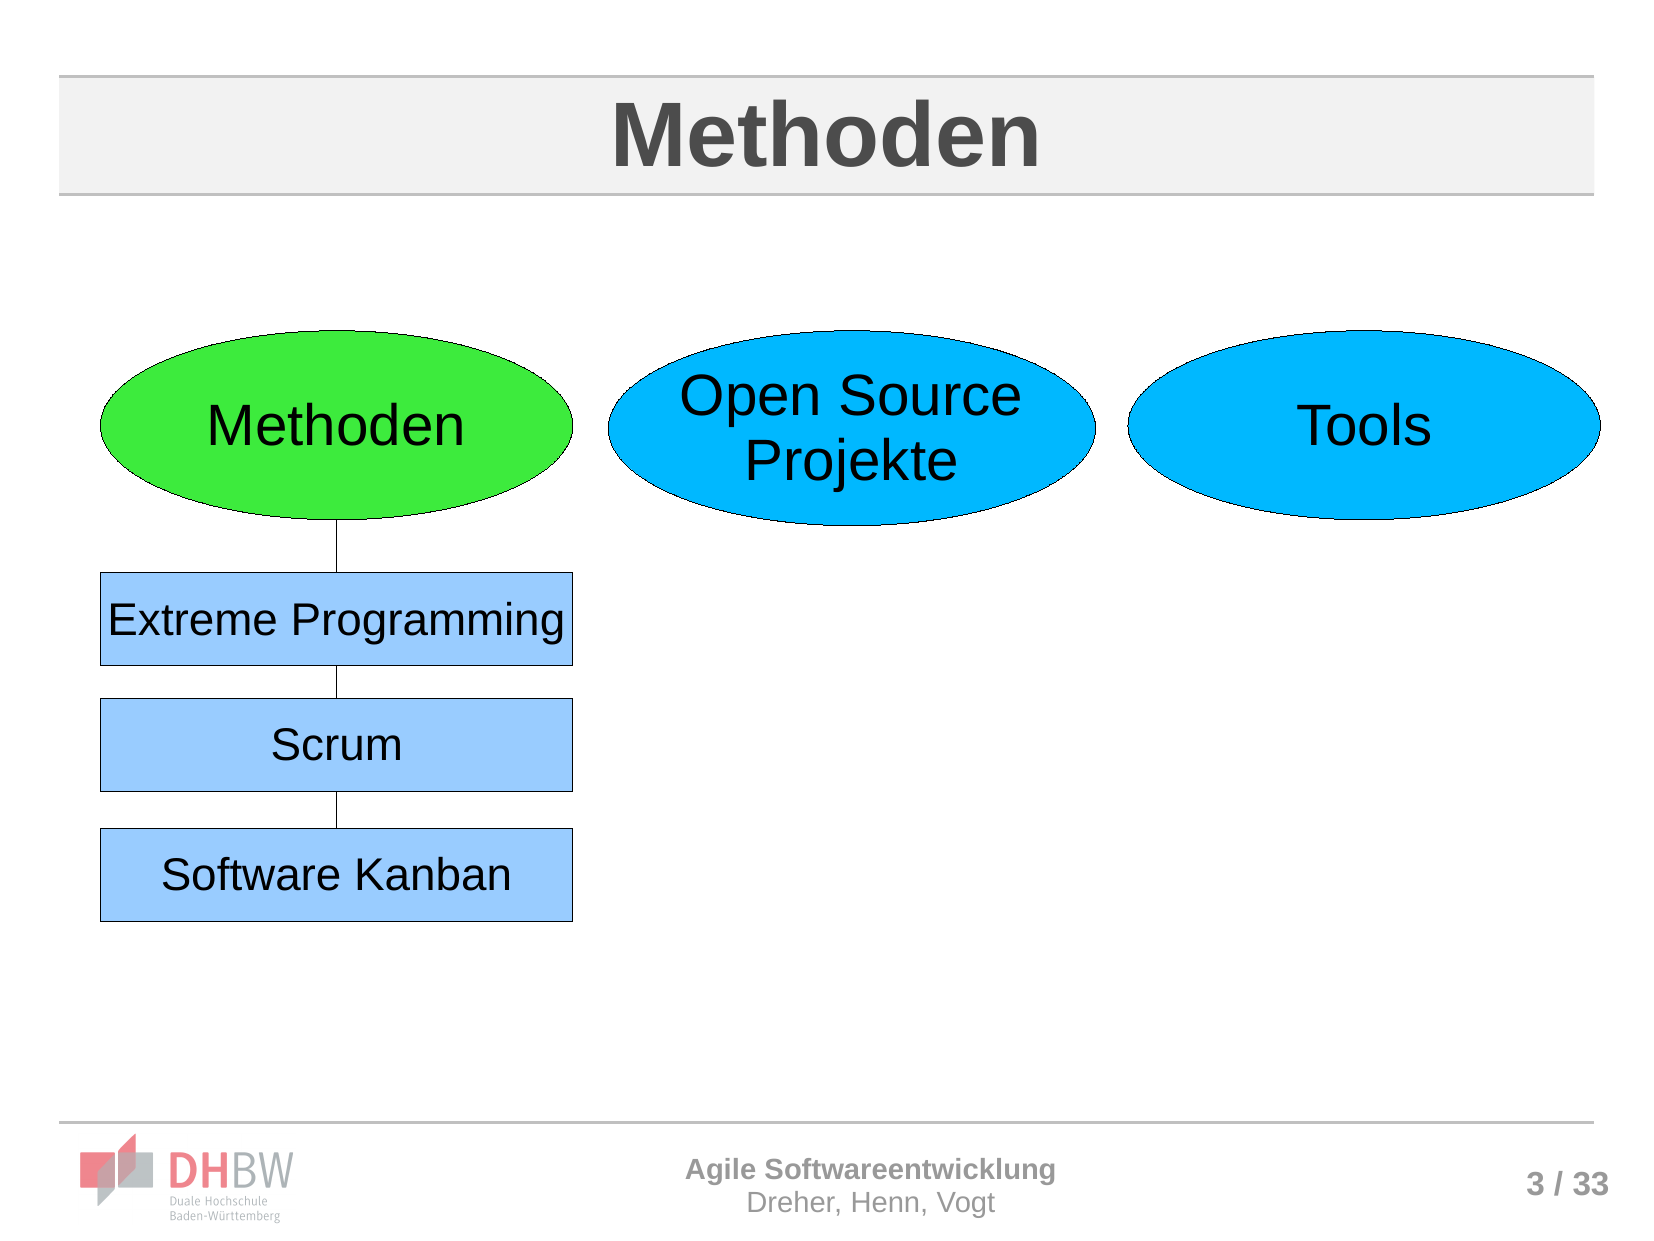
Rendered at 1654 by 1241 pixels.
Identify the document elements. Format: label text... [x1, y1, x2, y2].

text_box Scrum [100, 698, 573, 792]
text_box Open Source Projekte [608, 330, 1096, 526]
text_box Tools [1127, 330, 1601, 520]
picture [78, 1133, 296, 1225]
text_box Software Kanban [100, 828, 573, 922]
title Methoden [82, 31, 1571, 239]
text_box Extreme Programming [100, 572, 573, 666]
text_box Methoden [100, 330, 573, 520]
